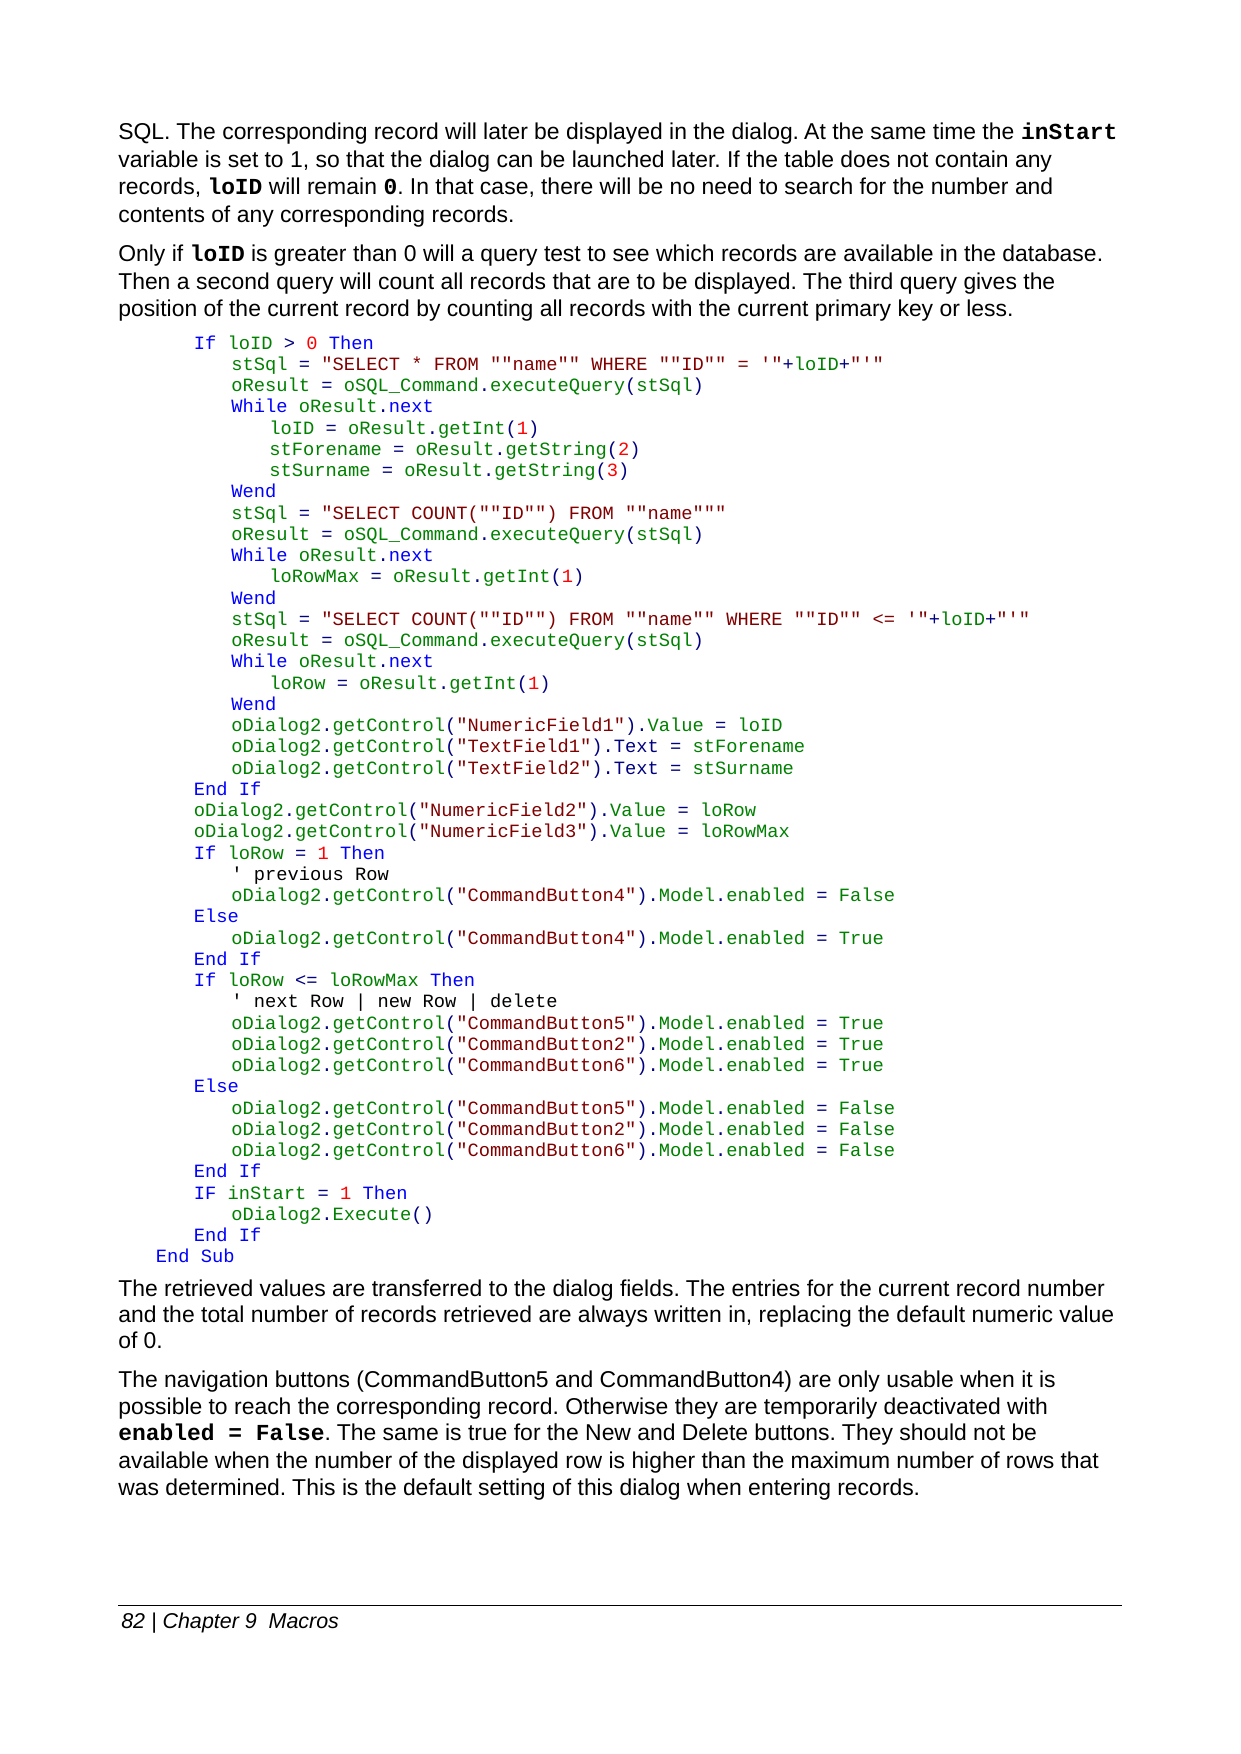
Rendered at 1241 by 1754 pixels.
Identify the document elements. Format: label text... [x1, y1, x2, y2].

text The retrieved values are transferred to the dialog fields. The entries for the current record number and the total number of records retrieved are always written in, replacing the default numeric value of 0. [118, 1275, 1122, 1354]
text stSql = "SELECT COUNT(""ID"") FROM ""name""" [156, 503, 1122, 525]
text Wend [156, 482, 1122, 503]
text Wend [156, 588, 1122, 610]
text Else [156, 907, 1122, 928]
text stForename = oResult.getString(2) [156, 440, 1122, 461]
text If loID > 0 Then [156, 333, 1122, 355]
text loRow = oResult.getInt(1) [156, 673, 1122, 695]
text ' next Row | new Row | delete [156, 992, 1122, 1013]
text End If [156, 780, 1122, 801]
text oDialog2.Execute() [156, 1205, 1122, 1226]
text oDialog2.getControl("CommandButton6").Model.enabled = True [156, 1056, 1122, 1077]
text While oResult.next [156, 546, 1122, 567]
text oResult = oSQL_Command.executeQuery(stSql) [156, 525, 1122, 546]
text loID = oResult.getInt(1) [156, 418, 1122, 440]
text oDialog2.getControl("CommandButton4").Model.enabled = False [156, 886, 1122, 907]
text End If [156, 1226, 1122, 1247]
text oResult = oSQL_Command.executeQuery(stSql) [156, 376, 1122, 397]
text The navigation buttons (CommandButton5 and CommandButton4) are only usable when it is possible to reach the corresponding record. Otherwise they are temporarily deactivated with enabled = False. The same is true for the New and Delete buttons. They should not be available when the number of the displayed row is higher than the maximum number of rows that was determined. This is the default setting of this dialog when entering records. [118, 1366, 1122, 1500]
text oDialog2.getControl("CommandButton5").Model.enabled = False [156, 1098, 1122, 1120]
text oDialog2.getControl("CommandButton2").Model.enabled = True [156, 1035, 1122, 1056]
text End Sub [156, 1247, 1122, 1268]
text SQL. The corresponding record will later be displayed in the dialog. At the same time the inStart variable is set to 1, so that the dialog can be launched later. If the table does not contain any records, loID will remain 0. In that case, there will be no need to search for the number and contents of any corresponding records. [118, 118, 1122, 227]
text stSql = "SELECT * FROM ""name"" WHERE ""ID"" = '"+loID+"'" [156, 355, 1122, 376]
text While oResult.next [156, 652, 1122, 673]
text oDialog2.getControl("NumericField2").Value = loRow [156, 801, 1122, 822]
text oDialog2.getControl("NumericField3").Value = loRowMax [156, 822, 1122, 843]
text oResult = oSQL_Command.executeQuery(stSql) [156, 631, 1122, 652]
text End If [156, 1162, 1122, 1183]
text Wend [156, 695, 1122, 716]
text Else [156, 1077, 1122, 1098]
text Only if loID is greater than 0 will a query test to see which records are available in the database. Then a second query will count all records that are to be displayed. The third query gives the position of the current record by counting all records with the current primary key or less. [118, 240, 1122, 321]
text If loRow = 1 Then [156, 843, 1122, 865]
text End If [156, 950, 1122, 971]
text If loRow <= loRowMax Then [156, 971, 1122, 992]
text IF inStart = 1 Then [156, 1183, 1122, 1205]
text stSql = "SELECT COUNT(""ID"") FROM ""name"" WHERE ""ID"" <= '"+loID+"'" [156, 610, 1122, 631]
text oDialog2.getControl("CommandButton4").Model.enabled = True [156, 928, 1122, 950]
text oDialog2.getControl("TextField1").Text = stForename [156, 737, 1122, 758]
text oDialog2.getControl("CommandButton5").Model.enabled = True [156, 1013, 1122, 1035]
text stSurname = oResult.getString(3) [156, 461, 1122, 482]
text oDialog2.getControl("CommandButton6").Model.enabled = False [156, 1141, 1122, 1162]
text loRowMax = oResult.getInt(1) [156, 567, 1122, 588]
text ' previous Row [156, 865, 1122, 886]
text oDialog2.getControl("TextField2").Text = stSurname [156, 758, 1122, 780]
text While oResult.next [156, 397, 1122, 418]
text oDialog2.getControl("NumericField1").Value = loID [156, 716, 1122, 737]
text oDialog2.getControl("CommandButton2").Model.enabled = False [156, 1120, 1122, 1141]
